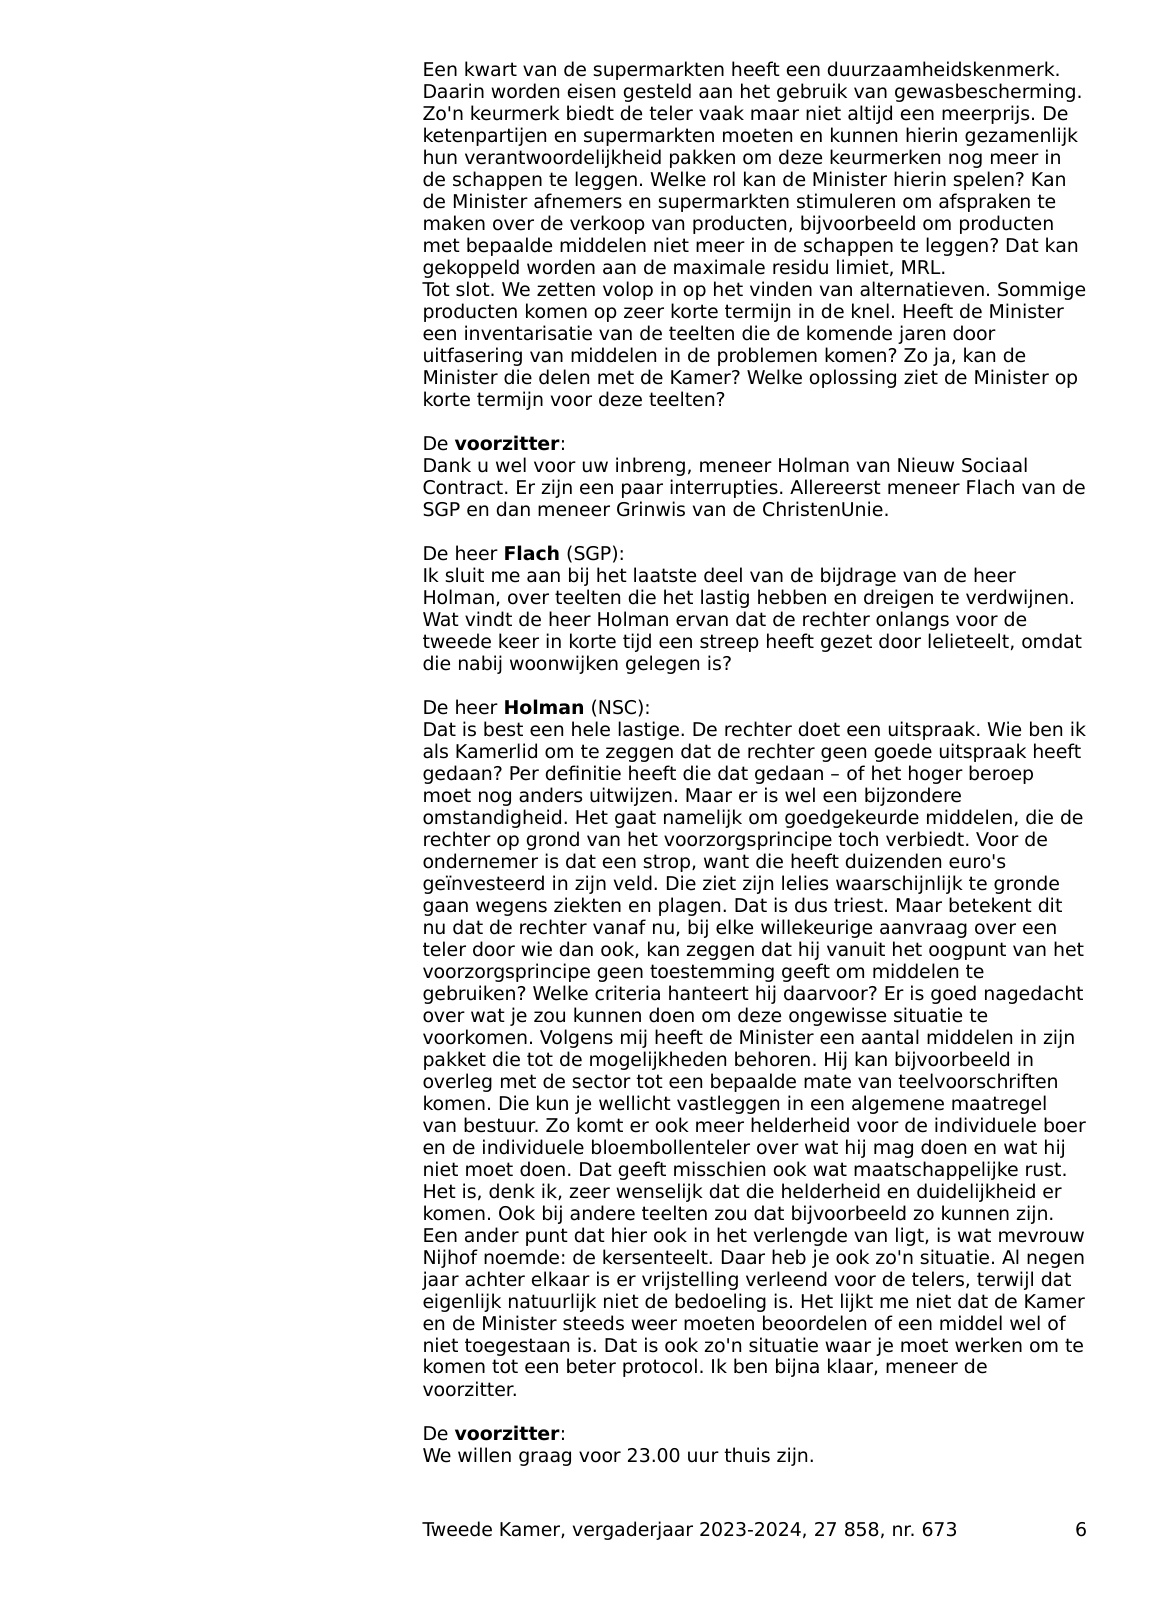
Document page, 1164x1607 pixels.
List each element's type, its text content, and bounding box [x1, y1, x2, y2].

text De voorzitter: [422, 433, 1087, 455]
text Dank u wel voor uw inbreng, meneer Holman van Nieuw Sociaal Contract. Er zijn een paar interrupties. Allereerst meneer Flach van de SGP en dan meneer Grinwis van de ChristenUnie. [422, 455, 1087, 521]
text De voorzitter: [422, 1423, 1087, 1444]
text Dat is best een hele lastige. De rechter doet een uitspraak. Wie ben ik als Kamerlid om te zeggen dat de rechter geen goede uitspraak heeft gedaan? Per definitie heeft die dat gedaan – of het hoger beroep moet nog anders uitwijzen. Maar er is wel een bijzondere omstandigheid. Het gaat namelijk om goedgekeurde middelen, die de rechter op grond van het voorzorgsprincipe toch verbiedt. Voor de ondernemer is dat een strop, want die heeft duizenden euro's geïnvesteerd in zijn veld. Die ziet zijn lelies waarschijnlijk te gronde gaan wegens ziekten en plagen. Dat is dus triest. Maar betekent dit nu dat de rechter vanaf nu, bij elke willekeurige aanvraag over een teler door wie dan ook, kan zeggen dat hij vanuit het oogpunt van het voorzorgsprincipe geen toestemming geeft om middelen te gebruiken? Welke criteria hanteert hij daarvoor? Er is goed nagedacht over wat je zou kunnen doen om deze ongewisse situatie te voorkomen. Volgens mij heeft de Minister een aantal middelen in zijn pakket die tot de mogelijkheden behoren. Hij kan bijvoorbeeld in overleg met de sector tot een bepaalde mate van teelvoorschriften komen. Die kun je wellicht vastleggen in een algemene maatregel van bestuur. Zo komt er ook meer helderheid voor de individuele boer en de individuele bloembollenteler over wat hij mag doen en wat hij niet moet doen. Dat geeft misschien ook wat maatschappelijke rust. Het is, denk ik, zeer wenselijk dat die helderheid en duidelijkheid er komen. Ook bij andere teelten zou dat bijvoorbeeld zo kunnen zijn. [422, 719, 1087, 1224]
text Een ander punt dat hier ook in het verlengde van ligt, is wat mevrouw Nijhof noemde: de kersenteelt. Daar heb je ook zo'n situatie. Al negen jaar achter elkaar is er vrijstelling verleend voor de telers, terwijl dat eigenlijk natuurlijk niet de bedoeling is. Het lijkt me niet dat de Kamer en de Minister steeds weer moeten beoordelen of een middel wel of niet toegestaan is. Dat is ook zo'n situatie waar je moet werken om te komen tot een beter protocol. Ik ben bijna klaar, meneer de voorzitter. [422, 1224, 1087, 1400]
text Tot slot. We zetten volop in op het vinden van alternatieven. Sommige producten komen op zeer korte termijn in de knel. Heeft de Minister een inventarisatie van de teelten die de komende jaren door uitfasering van middelen in de problemen komen? Zo ja, kan de Minister die delen met de Kamer? Welke oplossing ziet de Minister op korte termijn voor deze teelten? [422, 279, 1087, 411]
text Ik sluit me aan bij het laatste deel van de bijdrage van de heer Holman, over teelten die het lastig hebben en dreigen te verdwijnen. Wat vindt de heer Holman ervan dat de rechter onlangs voor de tweede keer in korte tijd een streep heeft gezet door lelieteelt, omdat die nabij woonwijken gelegen is? [422, 565, 1087, 675]
text Een kwart van de supermarkten heeft een duurzaamheidskenmerk. Daarin worden eisen gesteld aan het gebruik van gewasbescherming. Zo'n keurmerk biedt de teler vaak maar niet altijd een meerprijs. De ketenpartijen en supermarkten moeten en kunnen hierin gezamenlijk hun verantwoordelijkheid pakken om deze keurmerken nog meer in de schappen te leggen. Welke rol kan de Minister hierin spelen? Kan de Minister afnemers en supermarkten stimuleren om afspraken te maken over de verkoop van producten, bijvoorbeeld om producten met bepaalde middelen niet meer in de schappen te leggen? Dat kan gekoppeld worden aan de maximale residu limiet, MRL. [422, 59, 1087, 279]
text De heer Flach (SGP): [422, 543, 1087, 565]
text De heer Holman (NSC): [422, 697, 1087, 719]
text We willen graag voor 23.00 uur thuis zijn. [422, 1444, 1087, 1467]
